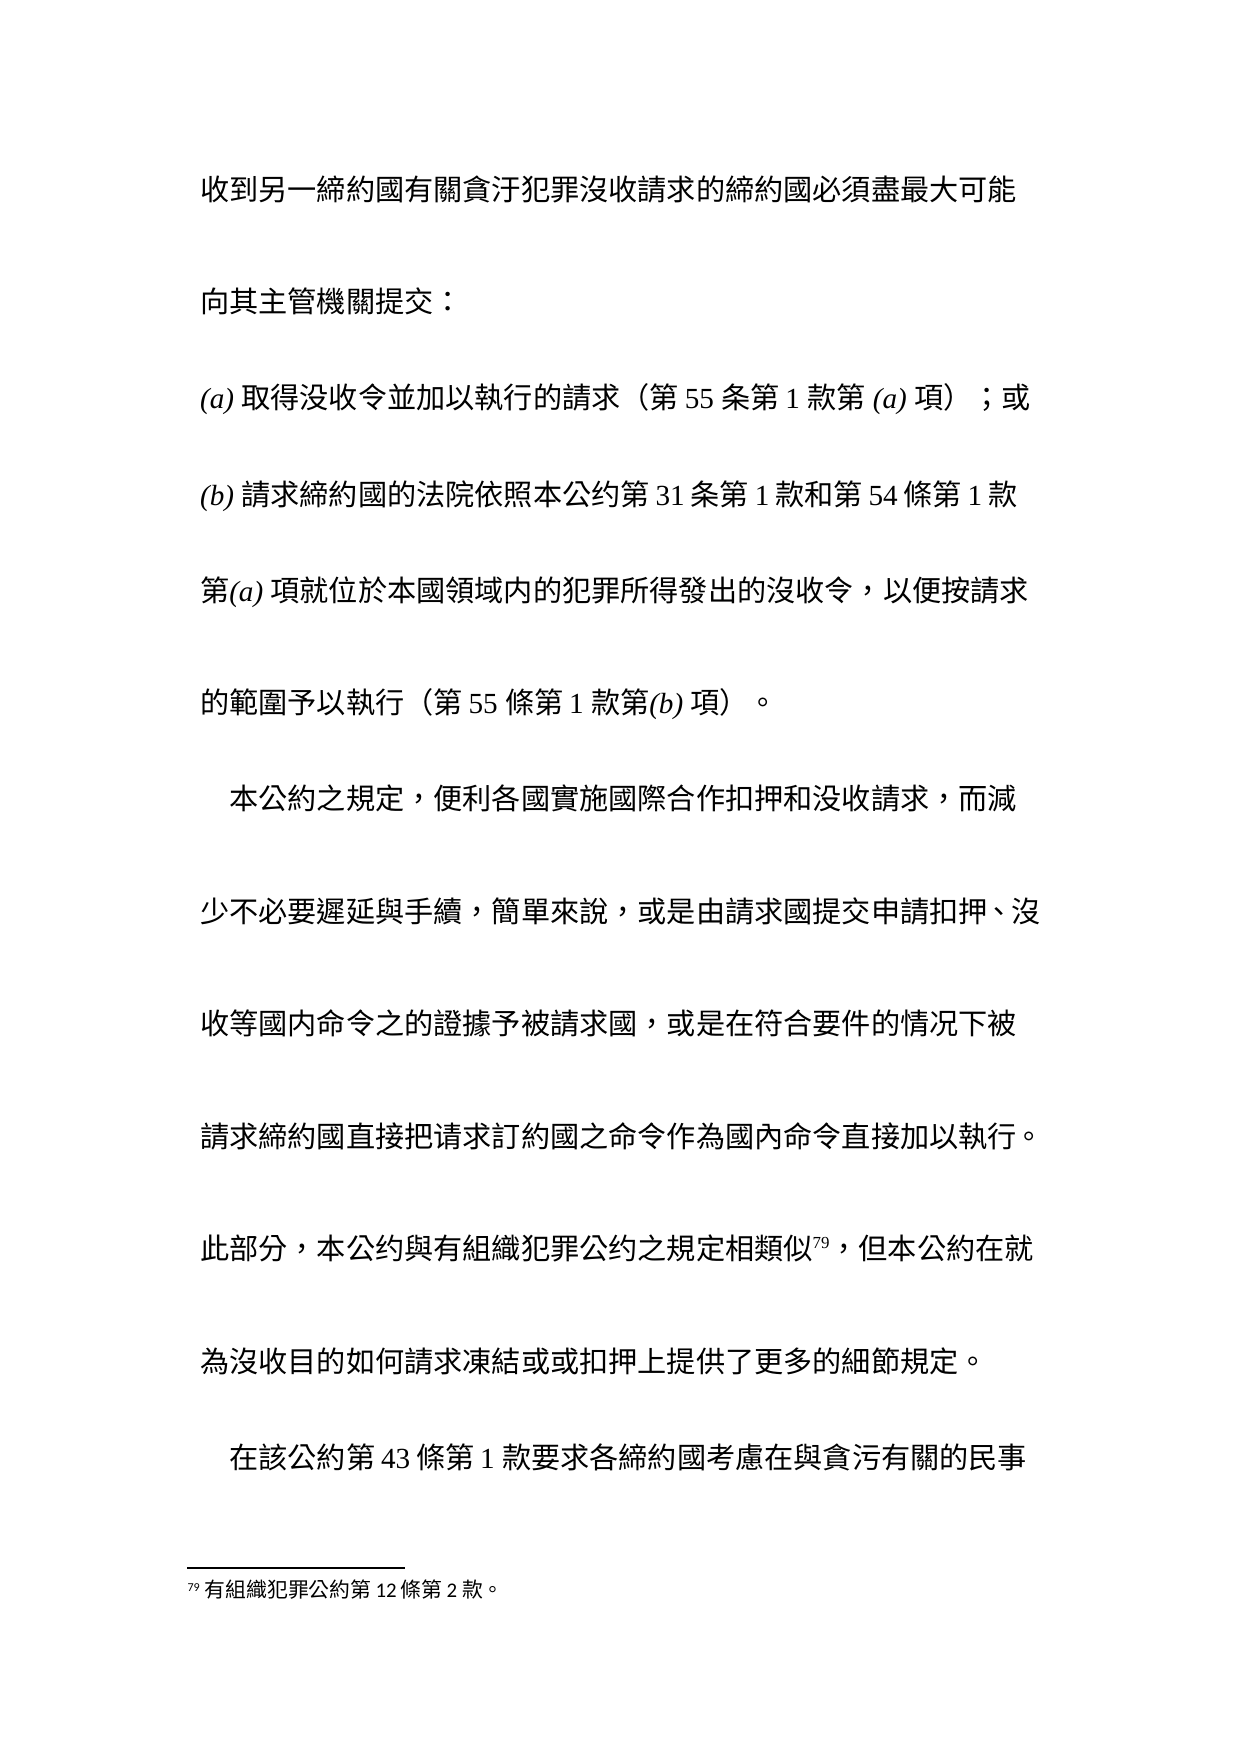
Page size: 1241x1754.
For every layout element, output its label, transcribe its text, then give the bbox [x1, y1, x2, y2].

text 在該公約第43條第1 款要求各締約國考慮在與貪污有關的民事 [200, 1418, 1040, 1493]
text 本公約之規定，便利各國實施國際合作扣押和没收請求，而減少不必要遲延與手續，簡單來說，或是由請求國提交申請扣押、沒收等國内命令之的證據予被請求國，或是在符合要件的情况下被請求締約國直接把请求訂約國之命令作為國內命令直接加以執行。此部分，本公约與有組織犯罪公约之規定相類似，但本公約在就為沒收目的如何請求凍結或或扣押上提供了更多的細節規定。 [200, 759, 1040, 1397]
text (b) 請求締約國的法院依照本公约第31条第1款和第54條第1款 [200, 455, 1040, 530]
text 第(a) 項就位於本國領域内的犯罪所得發出的沒收令，以便按請求的範圍予以執行（第55 條第1 款第(b) 項）。 [200, 551, 1040, 738]
text 有組織犯罪公約第12條第2 款。 [187, 1574, 1053, 1604]
text 收到另一締約國有關貪汙犯罪沒收請求的締約國必須盡最大可能向其主管機關提交： [200, 150, 1040, 337]
text (a) 取得没收令並加以執行的請求（第55 条第1 款第 (a) 項）；或 [200, 359, 1040, 434]
